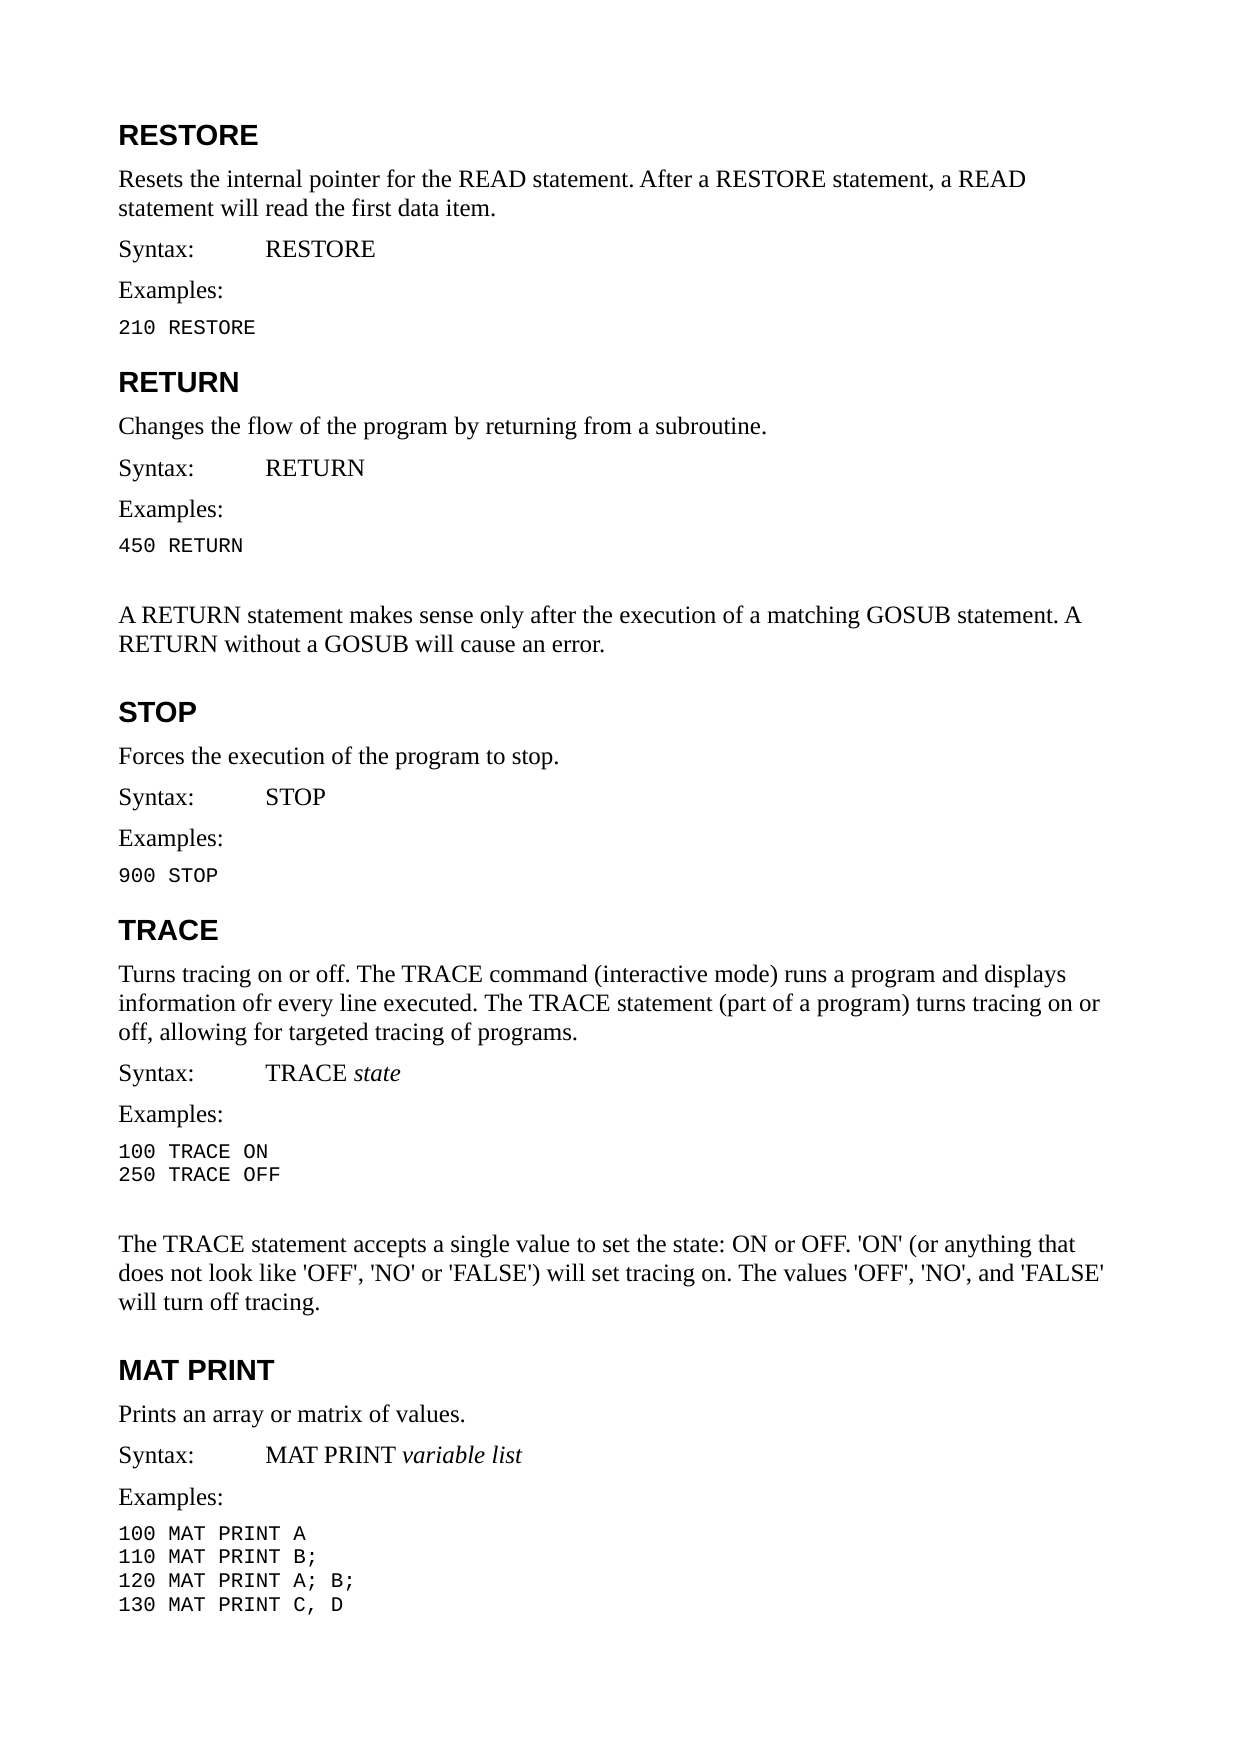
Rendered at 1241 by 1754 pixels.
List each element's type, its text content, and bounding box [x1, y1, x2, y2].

text Examples: [118, 494, 1122, 523]
text 120 MAT PRINT A; B; [118, 1570, 1122, 1594]
text Syntax: MAT PRINT variable list [118, 1440, 1122, 1469]
text 130 MAT PRINT C, D [118, 1594, 1122, 1617]
text Syntax: TRACE state [118, 1058, 1122, 1087]
text Forces the execution of the program to stop. [118, 741, 1122, 770]
text The TRACE statement accepts a single value to set the state: ON or OFF. 'ON' (or anything that does not look like 'OFF', 'NO' or 'FALSE') will set tracing on. The values 'OFF', 'NO', and 'FALSE' will turn off tracing. [118, 1229, 1122, 1316]
text Examples: [118, 1099, 1122, 1128]
text A RETURN statement makes sense only after the execution of a matching GOSUB statement. A RETURN without a GOSUB will cause an error. [118, 600, 1122, 657]
text Syntax: RETURN [118, 453, 1122, 481]
subtitle TRACE [118, 913, 1122, 947]
text Syntax: STOP [118, 782, 1122, 811]
subtitle RESTORE [118, 118, 1122, 152]
text Examples: [118, 275, 1122, 304]
text 210 RESTORE [118, 317, 1122, 340]
text Changes the flow of the program by returning from a subroutine. [118, 411, 1122, 440]
text 250 TRACE OFF [118, 1164, 1122, 1188]
text Resets the internal pointer for the READ statement. After a RESTORE statement, a READ statement will read the first data item. [118, 164, 1122, 222]
text 900 STOP [118, 865, 1122, 888]
text Turns tracing on or off. The TRACE command (interactive mode) runs a program and displays information ofr every line executed. The TRACE statement (part of a program) turns tracing on or off, allowing for targeted tracing of programs. [118, 959, 1122, 1046]
text 100 MAT PRINT A [118, 1523, 1122, 1546]
subtitle RETURN [118, 365, 1122, 399]
text Examples: [118, 823, 1122, 852]
text Prints an array or matrix of values. [118, 1399, 1122, 1428]
subtitle MAT PRINT [118, 1353, 1122, 1387]
subtitle STOP [118, 695, 1122, 728]
text 450 RETURN [118, 535, 1122, 559]
text 100 TRACE ON [118, 1141, 1122, 1164]
text Examples: [118, 1482, 1122, 1510]
text 110 MAT PRINT B; [118, 1546, 1122, 1570]
text Syntax: RESTORE [118, 234, 1122, 263]
